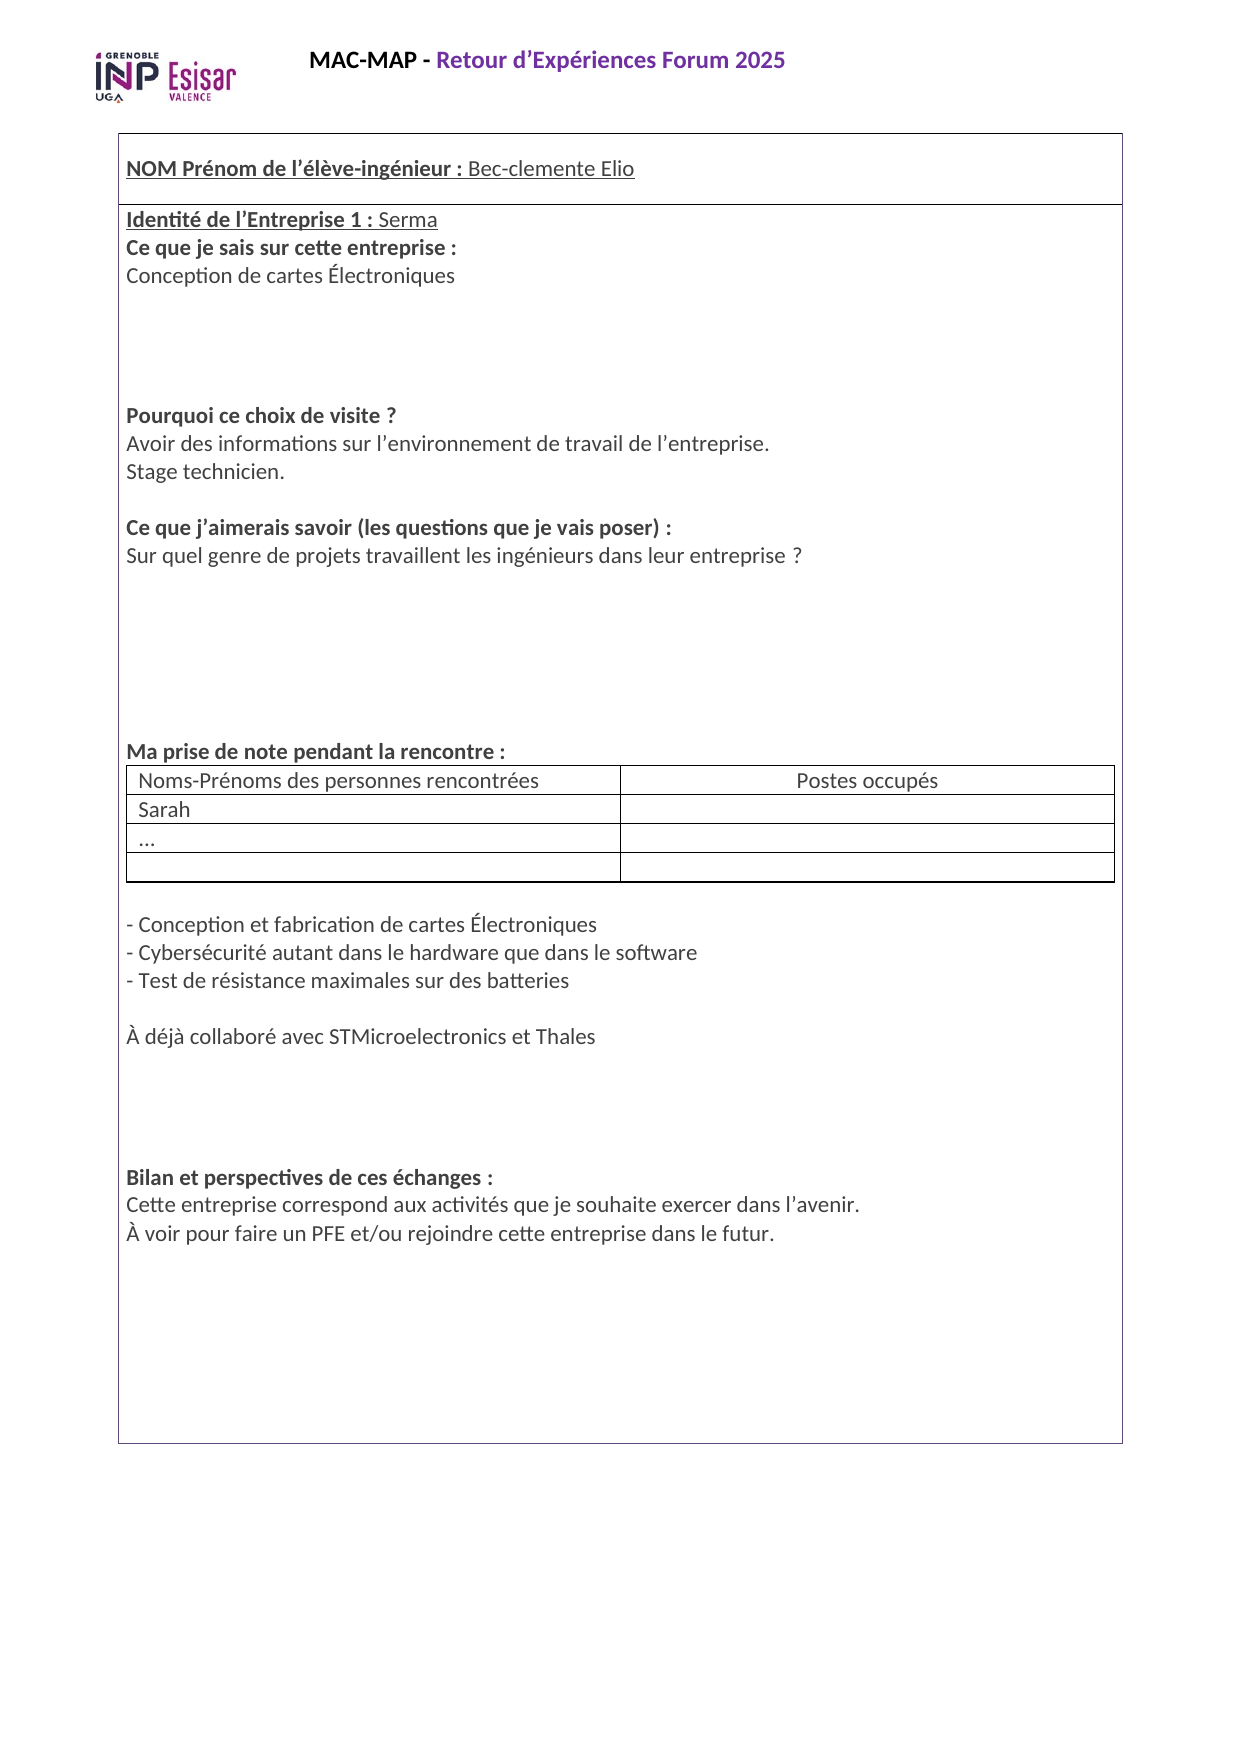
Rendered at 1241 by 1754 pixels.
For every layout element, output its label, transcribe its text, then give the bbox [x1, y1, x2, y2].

table_cell [621, 795, 1114, 823]
table_cell [127, 853, 620, 881]
picture [106, 45, 243, 111]
table_cell ... [127, 824, 620, 852]
table_cell Sarah [127, 795, 620, 823]
table_cell Identité de l’Entreprise 1 : Serma Ce que je sais sur cette entreprise : Conception de cartes Électroniques Pourquoi ce choix de visite ? Avoir des informations sur l’environnement de travail de l’entreprise. Stage technicien. Ce que j’aimerais savoir (les questions que je vais poser) : Sur quel genre de projets travaillent les ingénieurs dans leur entreprise ? Ma prise de note pendant la rencontre : - Conception et fabrication de cartes Électroniques - Cybersécurité autant dans le hardware que dans le software - Test de résistance maximales sur des batteries À déjà collaboré avec STMicroelectronics et Thales Bilan et perspectives de ces échanges : Cette entreprise correspond aux activités que je souhaite exercer dans l’avenir. À voir pour faire un PFE et/ou rejoindre cette entreprise dans le futur. [119, 205, 1122, 1443]
table_header Noms-Prénoms des personnes rencontrées [127, 766, 620, 794]
table_cell [621, 824, 1114, 852]
table_header NOM Prénom de l’élève-ingénieur : Bec-clemente Elio [119, 134, 1122, 204]
table_cell [621, 853, 1114, 881]
table_header Postes occupés [621, 766, 1114, 794]
